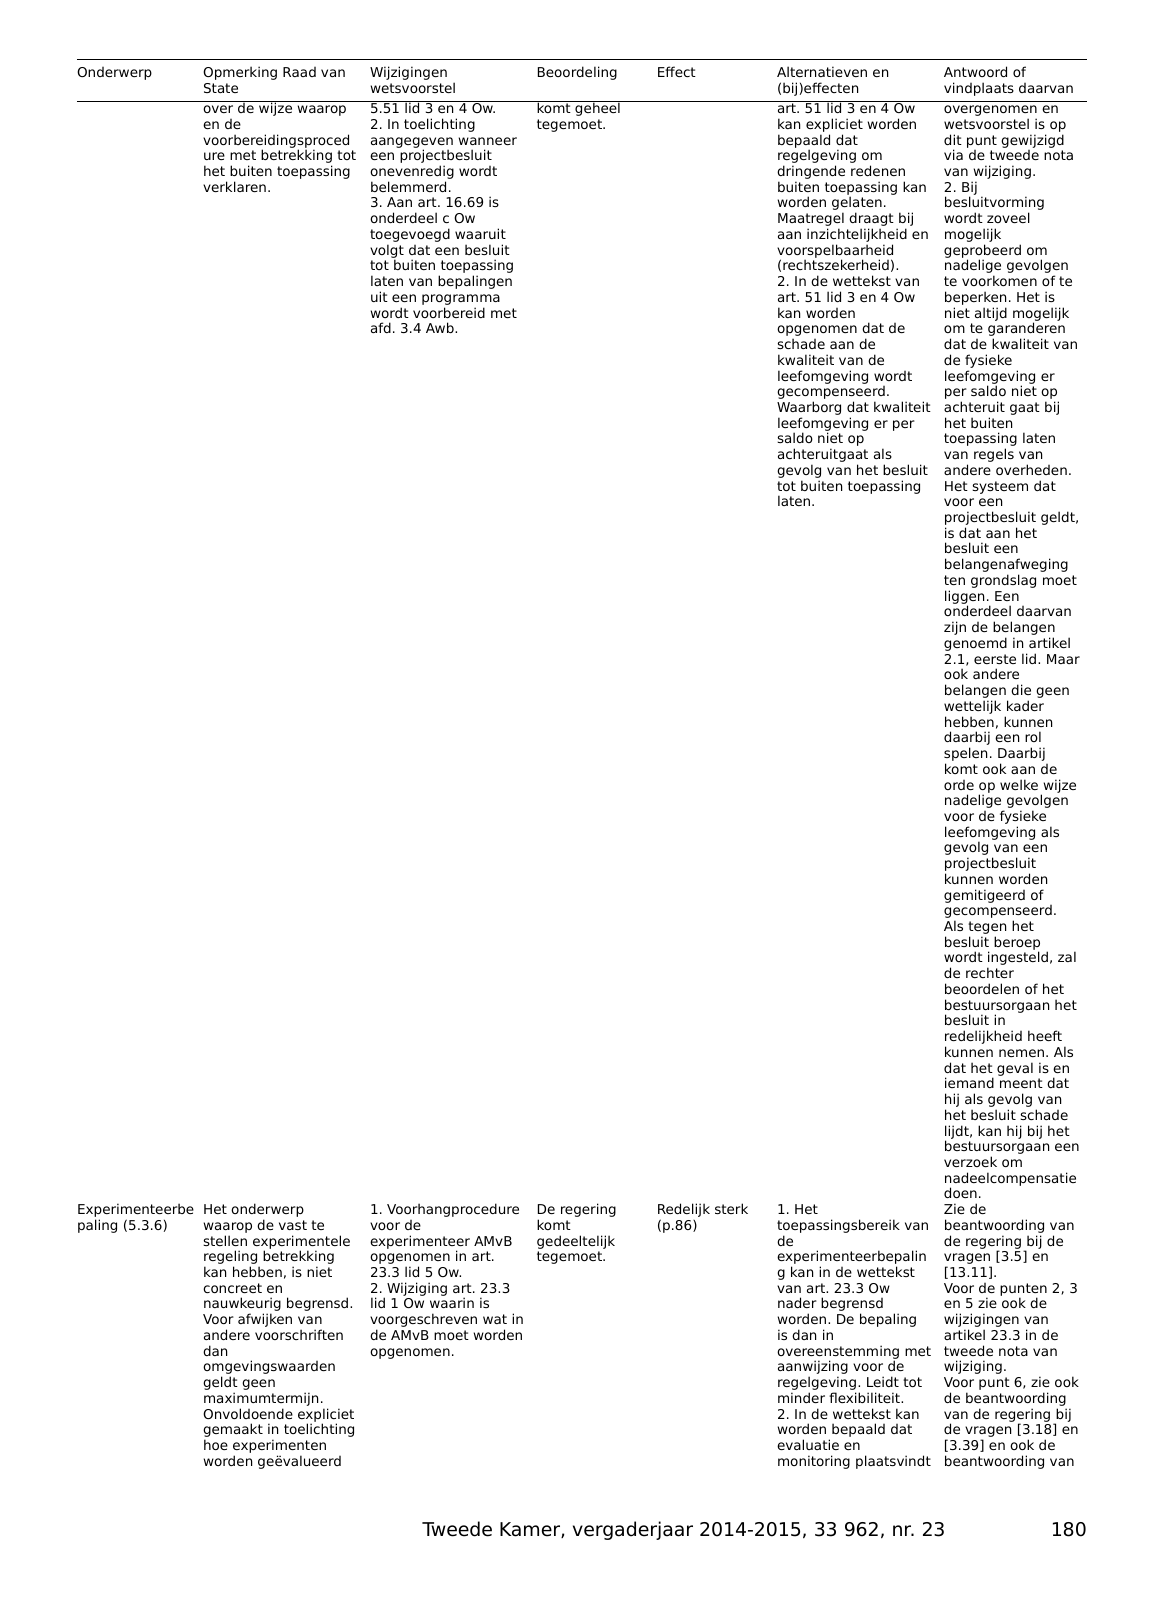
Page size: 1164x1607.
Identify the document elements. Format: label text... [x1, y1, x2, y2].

table_header Opmerking Raad van State [197, 60, 364, 101]
table_cell [77, 102, 197, 1202]
table_cell 5.51 lid 3 en 4 Ow. 2. In toelichting aangegeven wanneer een projectbesluit onevenredig wordt belemmerd. 3. Aan art. 16.69 is onderdeel c Ow toegevoegd waaruit volgt dat een besluit tot buiten toepassing laten van bepalingen uit een programma wordt voorbereid met afd. 3.4 Awb. [364, 102, 531, 1202]
table_header Antwoord of vindplaats daarvan [938, 60, 1087, 101]
table_header Effect [651, 60, 771, 101]
table_cell [651, 102, 771, 1202]
table_header Beoordeling [531, 60, 651, 101]
table_cell 1. Voorhangprocedure voor de experimenteer AMvB opgenomen in art. 23.3 lid 5 Ow. 2. Wijziging art. 23.3 lid 1 Ow waarin is voorgeschreven wat in de AMvB moet worden opgenomen. [364, 1202, 531, 1469]
table_header Onderwerp [77, 60, 197, 101]
table_cell over de wijze waarop en de voorbereidingsprocedure met betrekking tot het buiten toepassing verklaren. [197, 102, 364, 1202]
table_cell 1. Het toepassingsbereik van de experimenteerbepaling kan in de wettekst van art. 23.3 Ow nader begrensd worden. De bepaling is dan in overeenstemming met aanwijzing voor de regelgeving. Leidt tot minder flexibiliteit. 2. In de wettekst kan worden bepaald dat evaluatie en monitoring plaatsvindt [771, 1202, 938, 1469]
table_cell overgenomen en wetsvoorstel is op dit punt gewijzigd via de tweede nota van wijziging. 2. Bij besluitvorming wordt zoveel mogelijk geprobeerd om nadelige gevolgen te voorkomen of te beperken. Het is niet altijd mogelijk om te garanderen dat de kwaliteit van de fysieke leefomgeving er per saldo niet op achteruit gaat bij het buiten toepassing laten van regels van andere overheden. Het systeem dat voor een projectbesluit geldt, is dat aan het besluit een belangenafweging ten grondslag moet liggen. Een onderdeel daarvan zijn de belangen genoemd in artikel 2.1, eerste lid. Maar ook andere belangen die geen wettelijk kader hebben, kunnen daarbij een rol spelen. Daarbij komt ook aan de orde op welke wijze nadelige gevolgen voor de fysieke leefomgeving als gevolg van een projectbesluit kunnen worden gemitigeerd of gecompenseerd. Als tegen het besluit beroep wordt ingesteld, zal de rechter beoordelen of het bestuursorgaan het besluit in redelijkheid heeft kunnen nemen. Als dat het geval is en iemand meent dat hij als gevolg van het besluit schade lijdt, kan hij bij het bestuursorgaan een verzoek om nadeelcompensatie doen. [938, 102, 1087, 1202]
table_cell art. 51 lid 3 en 4 Ow kan expliciet worden bepaald dat regelgeving om dringende redenen buiten toepassing kan worden gelaten. Maatregel draagt bij aan inzichtelijkheid en voorspelbaarheid (rechtszekerheid). 2. In de wettekst van art. 51 lid 3 en 4 Ow kan worden opgenomen dat de schade aan de kwaliteit van de leefomgeving wordt gecompenseerd. Waarborg dat kwaliteit leefomgeving er per saldo niet op achteruitgaat als gevolg van het besluit tot buiten toepassing laten. [771, 102, 938, 1202]
table_header Alternatieven en (bij)effecten [771, 60, 938, 101]
table_cell Het onderwerp waarop de vast te stellen experimentele regeling betrekking kan hebben, is niet concreet en nauwkeurig begrensd. Voor afwijken van andere voorschriften dan omgevingswaarden geldt geen maximumtermijn. Onvoldoende expliciet gemaakt in toelichting hoe experimenten worden geëvalueerd [197, 1202, 364, 1469]
table_header Wijzigingen wetsvoorstel [364, 60, 531, 101]
table_cell Experimenteerbepaling (5.3.6) [77, 1202, 197, 1469]
table_cell Redelijk sterk (p.86) [651, 1202, 771, 1469]
table_cell komt geheel tegemoet. [531, 102, 651, 1202]
table_cell De regering komt gedeeltelijk tegemoet. [531, 1202, 651, 1469]
table_cell Zie de beantwoording van de regering bij de vragen [3.5] en [13.11]. Voor de punten 2, 3 en 5 zie ook de wijzigingen van artikel 23.3 in de tweede nota van wijziging. Voor punt 6, zie ook de beantwoording van de regering bij de vragen [3.18] en [3.39] en ook de beantwoording van [938, 1202, 1087, 1469]
